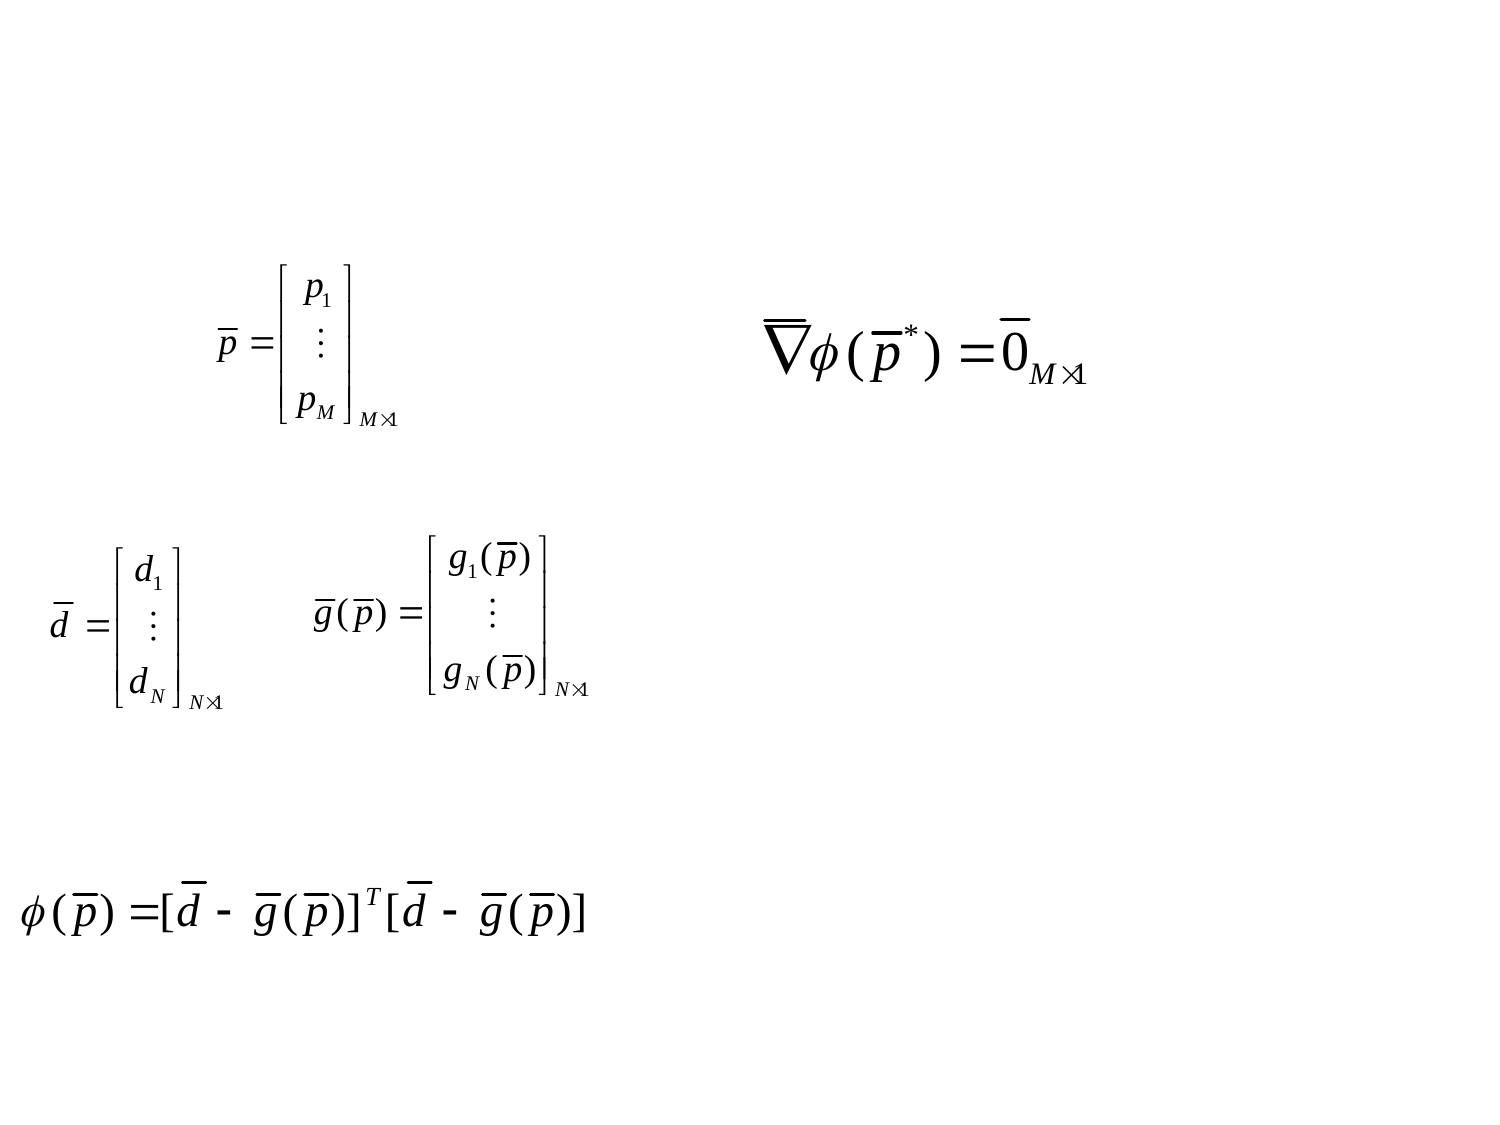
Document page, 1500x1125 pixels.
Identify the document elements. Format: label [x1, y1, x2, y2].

picture [752, 302, 1103, 403]
picture [304, 525, 596, 709]
chart [206, 255, 408, 440]
picture [12, 868, 596, 953]
chart [43, 539, 236, 724]
chart [305, 527, 599, 711]
picture [206, 254, 407, 438]
picture [41, 537, 234, 721]
